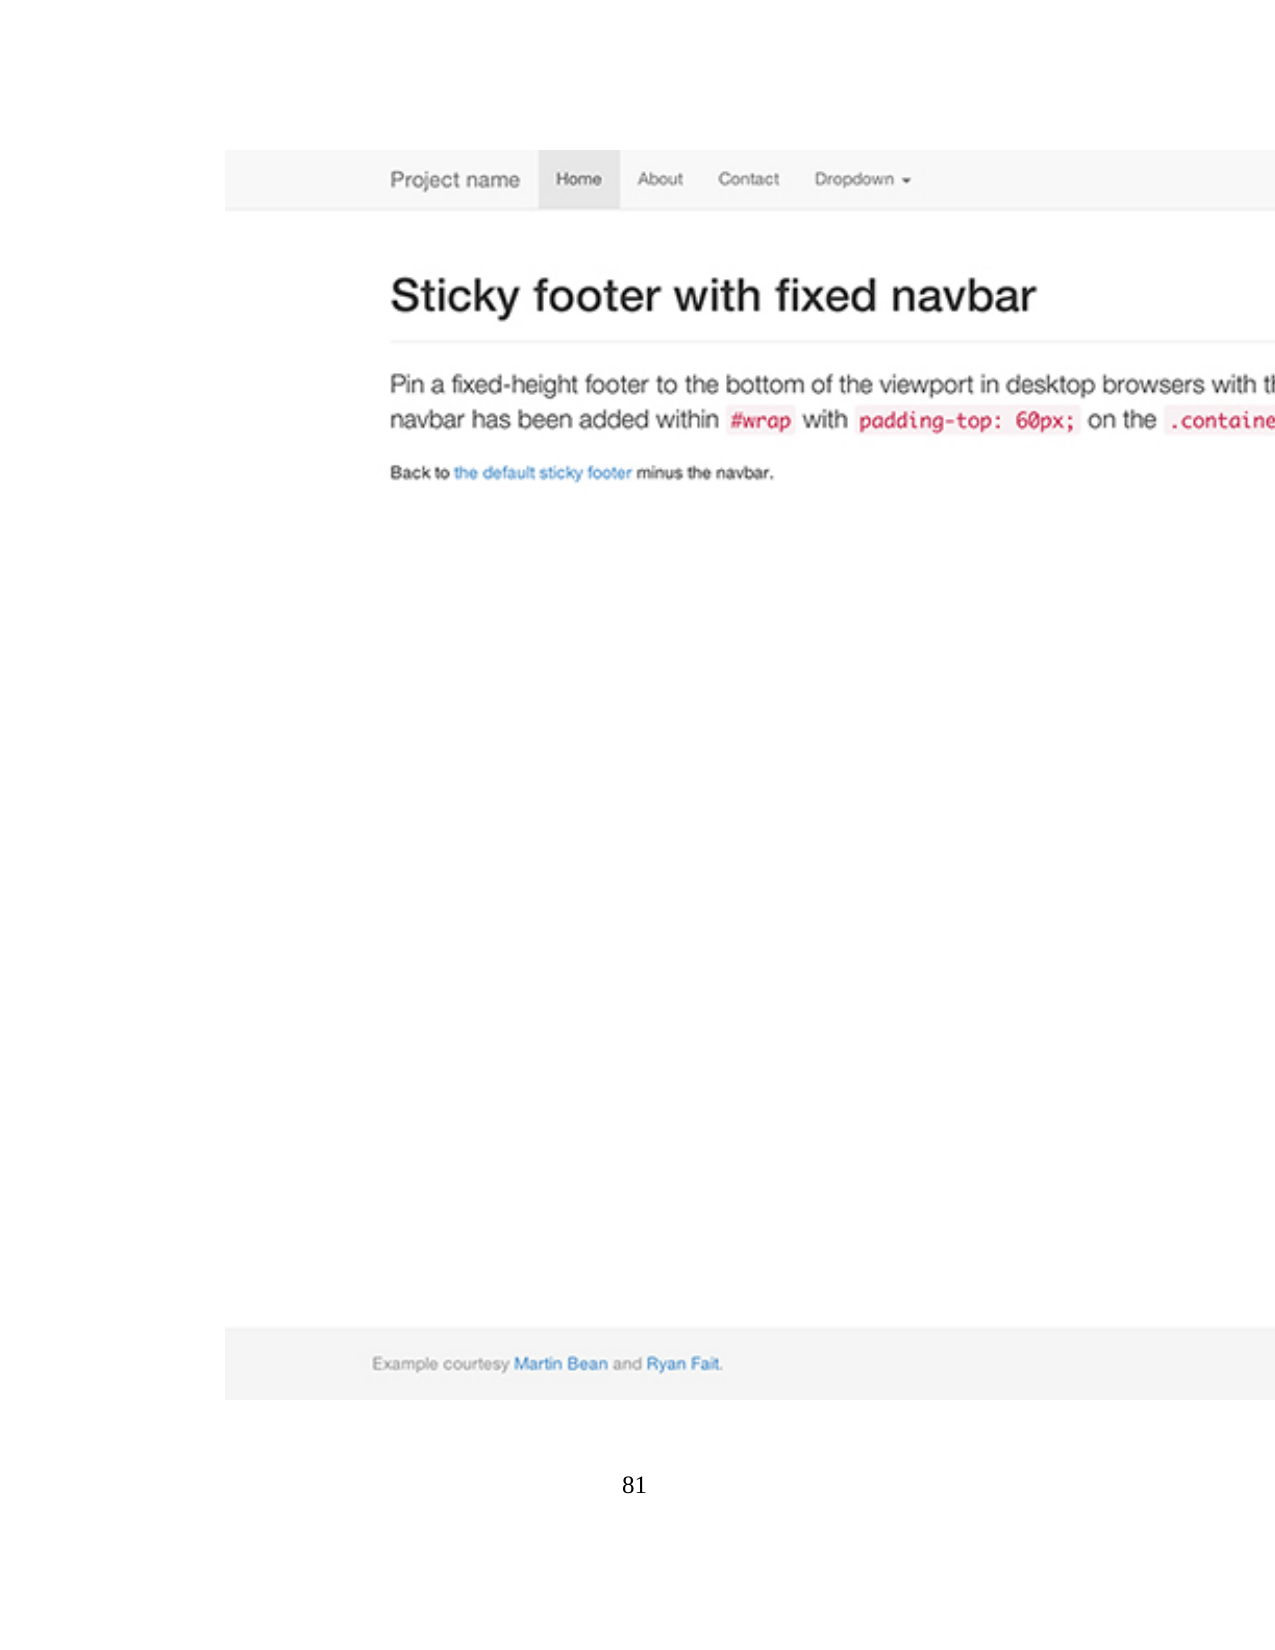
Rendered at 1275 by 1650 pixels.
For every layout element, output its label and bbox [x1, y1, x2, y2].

picture [225, 150, 1275, 1400]
